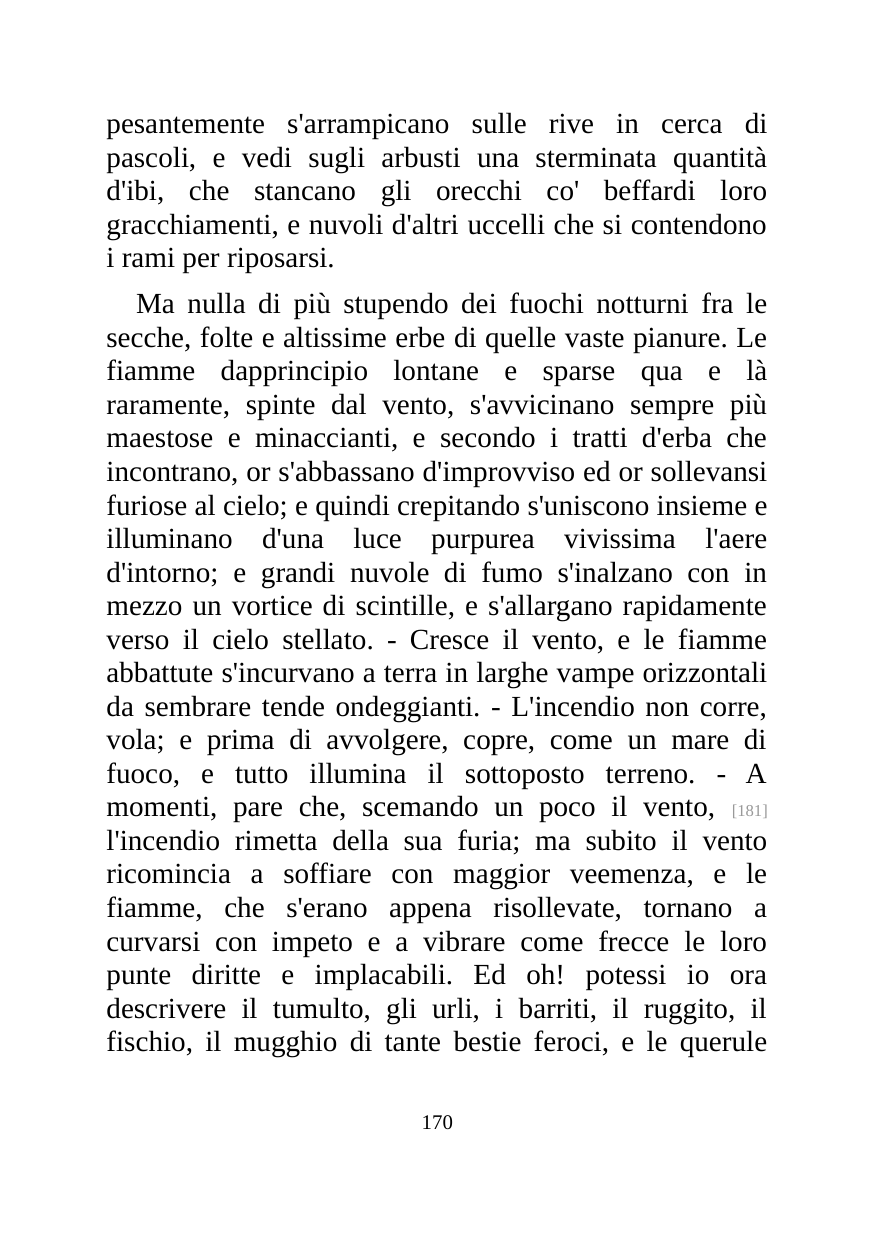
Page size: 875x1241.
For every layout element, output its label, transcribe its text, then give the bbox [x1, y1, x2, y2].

text Ma nulla di più stupendo dei fuochi notturni fra le secche, folte e altissime erbe di quelle vaste pianure. Le fiamme dapprincipio lontane e sparse qua e là raramente, spinte dal vento, s'avvicinano sempre più maestose e minaccianti, e secondo i tratti d'erba che incontrano, or s'abbassano d'improvviso ed or sollevansi furiose al cielo; e quindi crepitando s'uniscono insieme e illuminano d'una luce purpurea vivissima l'aere d'intorno; e grandi nuvole di fumo s'inalzano con in mezzo un vortice di scintille, e s'allargano rapidamente verso il cielo stellato. - Cresce il vento, e le fiamme abbattute s'incurvano a terra in larghe vampe orizzontali da sembrare tende ondeggianti. - L'incendio non corre, vola; e prima di avvolgere, copre, come un mare di fuoco, e tutto illumina il sottoposto terreno. - A momenti, pare che, scemando un poco il vento, [181] l'incendio rimetta della sua furia; ma subito il vento ricomincia a soffiare con maggior veemenza, e le fiamme, che s'erano appena risollevate, tornano a curvarsi con impeto e a vibrare come frecce le loro punte diritte e implacabili. Ed oh! potessi io ora descrivere il tumulto, gli urli, i barriti, il ruggito, il fischio, il mugghio di tante bestie feroci, e le querule [106, 286, 768, 1058]
text pesantemente s'arrampicano sulle rive in cerca di pascoli, e vedi sugli arbusti una sterminata quantità d'ibi, che stancano gli orecchi co' beffardi loro gracchiamenti, e nuvoli d'altri uccelli che si contendono i rami per riposarsi. [106, 106, 768, 274]
